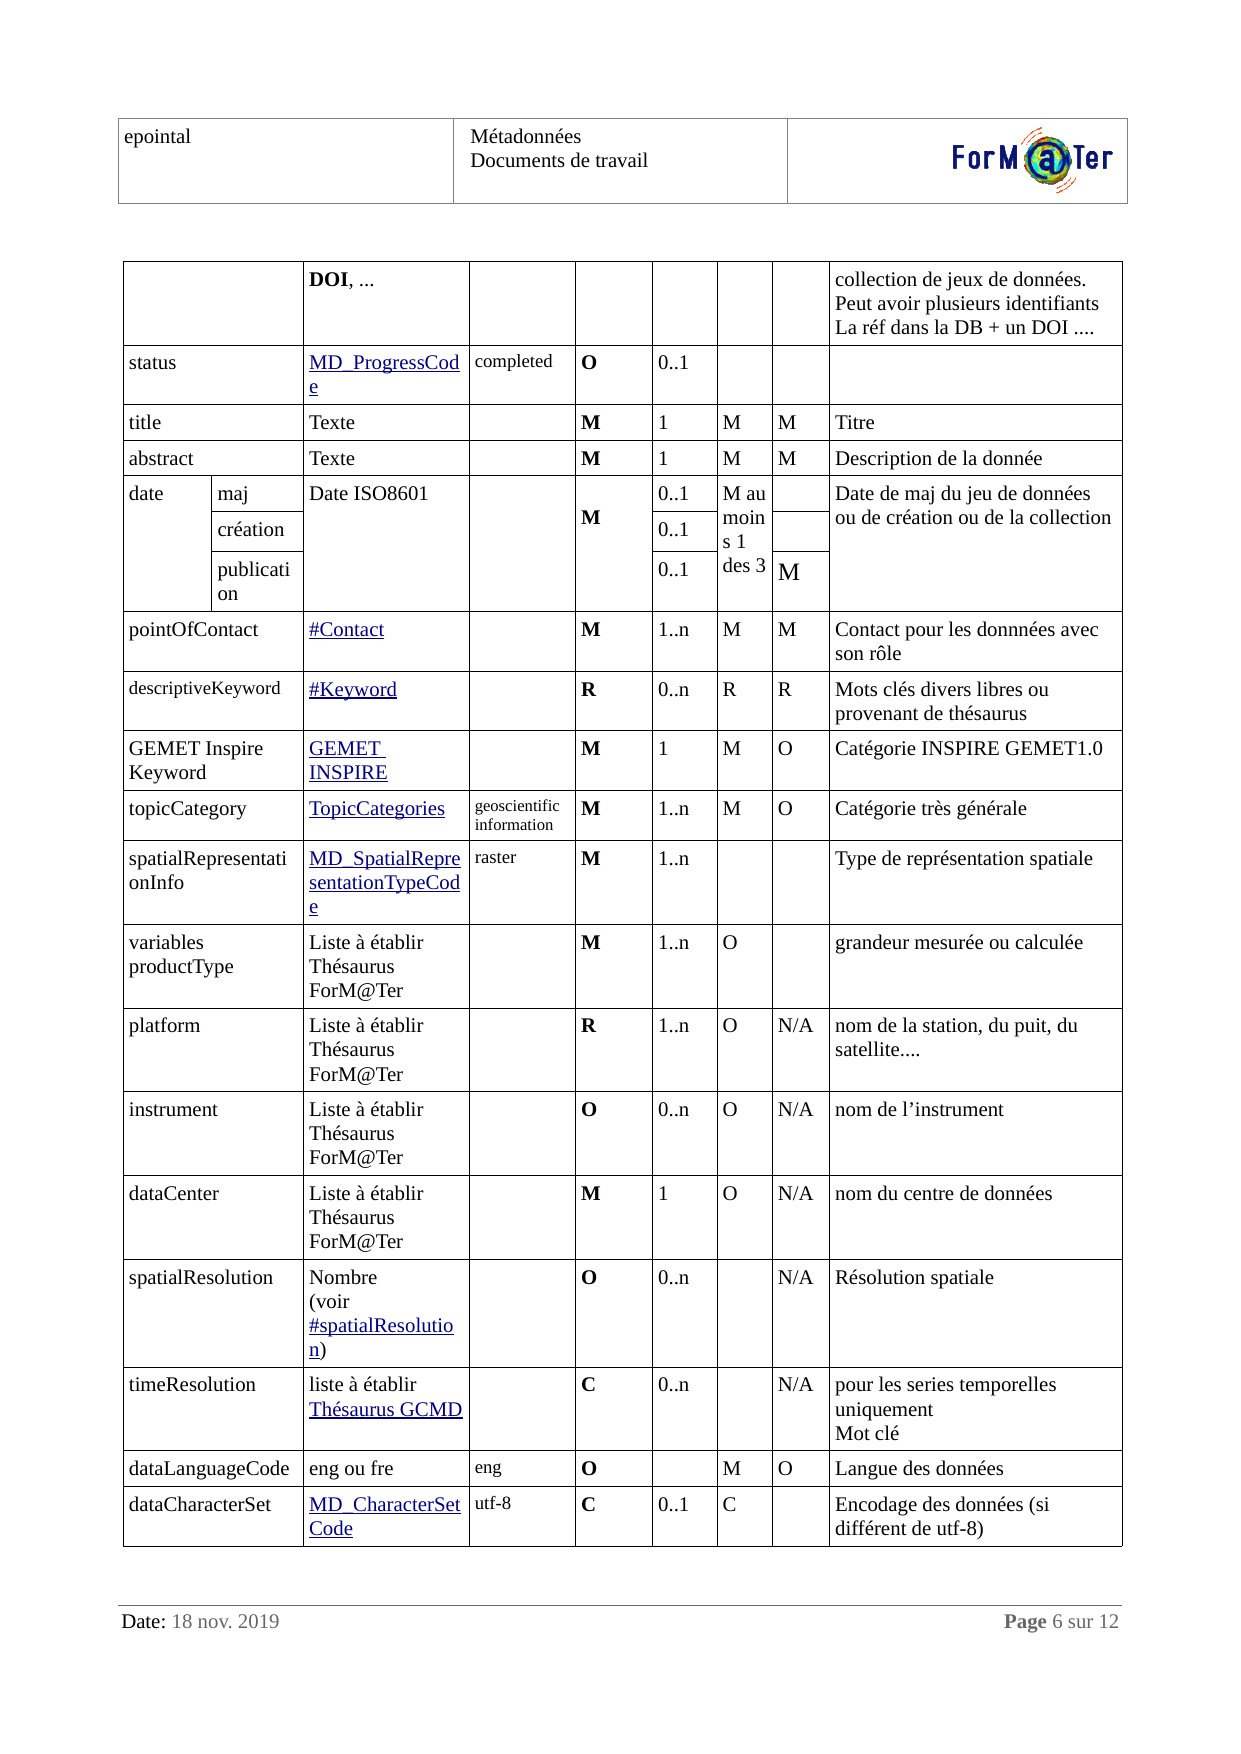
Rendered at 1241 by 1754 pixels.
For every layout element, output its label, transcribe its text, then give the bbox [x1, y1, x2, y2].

table_cell M au moins 1 des 3 [718, 476, 772, 611]
table_cell 1 [653, 441, 717, 475]
table_cell 0..n [653, 1260, 717, 1367]
table_cell 1..n [653, 791, 717, 840]
table_cell eng ou fre [304, 1451, 469, 1486]
table_cell M [576, 841, 652, 924]
table_cell M [718, 405, 772, 440]
table_cell C [718, 1487, 772, 1546]
table_cell R [576, 672, 652, 730]
table_cell 1..n [653, 925, 717, 1007]
table_cell [773, 1487, 829, 1546]
table_cell [653, 1451, 717, 1486]
table_cell MD_ProgressCode [304, 346, 469, 404]
table_cell descriptiveKeyword [124, 672, 303, 730]
table_cell GEMET Inspire Keyword [124, 731, 303, 790]
table_cell [718, 346, 772, 404]
table_cell MD_SpatialRepresentationTypeCode [304, 841, 469, 924]
table_cell Contact pour les donnnées avec son rôle [830, 612, 1122, 671]
table_cell M [576, 1176, 652, 1259]
table_cell raster [470, 841, 575, 924]
table_cell [470, 1368, 575, 1450]
table_cell Liste à établir Thésaurus ForM@Ter [304, 925, 469, 1007]
table_cell 1..n [653, 1009, 717, 1091]
table_cell 0..1 [653, 512, 717, 551]
table_cell M [773, 612, 829, 671]
table_cell [653, 262, 717, 344]
table_cell O [773, 1451, 829, 1486]
table_cell MD_CharacterSetCode [304, 1487, 469, 1546]
table_cell nom de la station, du puit, du satellite.... [830, 1009, 1122, 1091]
table_cell eng [470, 1451, 575, 1486]
table_cell [124, 262, 303, 344]
table_cell Texte [304, 405, 469, 440]
table_cell M [718, 731, 772, 790]
table_cell 0..1 [653, 552, 717, 611]
table_cell [470, 405, 575, 440]
table_cell Mots clés divers libres ou provenant de thésaurus [830, 672, 1122, 730]
table_cell dataCenter [124, 1176, 303, 1259]
table_cell [830, 346, 1122, 404]
table_cell [470, 925, 575, 1007]
table_cell topicCategory [124, 791, 303, 840]
table_cell Liste à établir Thésaurus ForM@Ter [304, 1009, 469, 1091]
table_cell nom de l’instrument [830, 1092, 1122, 1175]
table_cell 1 [653, 1176, 717, 1259]
table_cell M [576, 405, 652, 440]
table_cell Texte [304, 441, 469, 475]
table_cell 0..1 [653, 346, 717, 404]
table_cell O [718, 1092, 772, 1175]
table_cell grandeur mesurée ou calculée [830, 925, 1122, 1007]
table_cell [718, 262, 772, 344]
table_cell [470, 262, 575, 344]
table_cell abstract [124, 441, 303, 475]
table_cell Liste à établir Thésaurus ForM@Ter [304, 1092, 469, 1175]
table_cell M [576, 612, 652, 671]
table_cell geoscientific information [470, 791, 575, 840]
table_cell [470, 612, 575, 671]
table_cell 0..n [653, 672, 717, 730]
table_cell [470, 672, 575, 730]
picture [943, 123, 1122, 197]
table_cell DOI, ... [304, 262, 469, 344]
table_cell Langue des données [830, 1451, 1122, 1486]
table_cell M [718, 791, 772, 840]
table_cell Type de représentation spatiale [830, 841, 1122, 924]
table_cell [773, 512, 829, 551]
table_cell maj [212, 476, 303, 511]
table_cell [470, 476, 575, 611]
table_cell 1 [653, 731, 717, 790]
table_cell liste à établir Thésaurus GCMD [304, 1368, 469, 1450]
table_cell Résolution spatiale [830, 1260, 1122, 1367]
table_cell timeResolution [124, 1368, 303, 1450]
table_cell O [718, 1009, 772, 1091]
table_cell dataCharacterSet [124, 1487, 303, 1546]
table_cell Nombre (voir #spatialResolution) [304, 1260, 469, 1367]
table_cell [718, 1368, 772, 1450]
table_cell N/A [773, 1009, 829, 1091]
table_cell [470, 731, 575, 790]
table_cell 1..n [653, 841, 717, 924]
table_cell [773, 262, 829, 344]
table_cell publication [212, 552, 303, 611]
table_cell [718, 841, 772, 924]
table_cell status [124, 346, 303, 404]
table_cell spatialResolution [124, 1260, 303, 1367]
table_cell M [773, 441, 829, 475]
table_cell pour les series temporelles uniquement Mot clé [830, 1368, 1122, 1450]
table_cell O [576, 346, 652, 404]
table_cell N/A [773, 1176, 829, 1259]
table_cell [773, 346, 829, 404]
table_cell M [576, 441, 652, 475]
table_cell M [773, 552, 829, 611]
table_cell #Keyword [304, 672, 469, 730]
table_cell TopicCategories [304, 791, 469, 840]
table_cell [773, 925, 829, 1007]
table_cell Description de la donnée [830, 441, 1122, 475]
table_cell R [718, 672, 772, 730]
table_cell spatialRepresentationInfo [124, 841, 303, 924]
table_cell utf-8 [470, 1487, 575, 1546]
table_cell O [718, 1176, 772, 1259]
table_cell date [124, 476, 211, 611]
table_cell C [576, 1487, 652, 1546]
table_cell O [718, 925, 772, 1007]
table_cell Catégorie très générale [830, 791, 1122, 840]
table_cell collection de jeux de données. Peut avoir plusieurs identifiants La réf dans la DB + un DOI .... [830, 262, 1122, 344]
table_cell #Contact [304, 612, 469, 671]
table_cell title [124, 405, 303, 440]
table_cell Date de maj du jeu de données ou de création ou de la collection [830, 476, 1122, 611]
table_cell N/A [773, 1368, 829, 1450]
table_cell 1..n [653, 612, 717, 671]
table_cell [470, 1092, 575, 1175]
table_cell [470, 1009, 575, 1091]
table_cell [773, 841, 829, 924]
table_cell création [212, 512, 303, 551]
table_cell Catégorie INSPIRE GEMET1.0 [830, 731, 1122, 790]
table_cell variables productType [124, 925, 303, 1007]
table_cell N/A [773, 1260, 829, 1367]
table_cell O [576, 1092, 652, 1175]
table_cell [576, 262, 652, 344]
table_cell dataLanguageCode [124, 1451, 303, 1486]
table_cell Liste à établir Thésaurus ForM@Ter [304, 1176, 469, 1259]
table_cell R [576, 1009, 652, 1091]
table_cell C [576, 1368, 652, 1450]
table_cell pointOfContact [124, 612, 303, 671]
table_cell M [576, 925, 652, 1007]
table_cell 1 [653, 405, 717, 440]
table_cell M [773, 405, 829, 440]
table_cell O [576, 1260, 652, 1367]
table_cell [718, 1260, 772, 1367]
table_cell 0..n [653, 1092, 717, 1175]
table_cell M [576, 476, 652, 611]
table_cell O [773, 731, 829, 790]
table_cell platform [124, 1009, 303, 1091]
table_cell O [576, 1451, 652, 1486]
table_cell Encodage des données (si différent de utf-8) [830, 1487, 1122, 1546]
table_cell [470, 441, 575, 475]
table_cell M [718, 612, 772, 671]
table_cell 0..1 [653, 1487, 717, 1546]
table_cell [470, 1176, 575, 1259]
table_cell O [773, 791, 829, 840]
table_cell nom du centre de données [830, 1176, 1122, 1259]
table_cell instrument [124, 1092, 303, 1175]
table_cell [773, 476, 829, 511]
table_cell 0..n [653, 1368, 717, 1450]
table_cell M [718, 441, 772, 475]
table_cell Date ISO8601 [304, 476, 469, 611]
table_cell N/A [773, 1092, 829, 1175]
table_cell [470, 1260, 575, 1367]
table_cell 0..1 [653, 476, 717, 511]
table_cell R [773, 672, 829, 730]
table_cell M [576, 791, 652, 840]
table_cell Titre [830, 405, 1122, 440]
table_cell completed [470, 346, 575, 404]
table_cell M [576, 731, 652, 790]
table_cell GEMET INSPIRE [304, 731, 469, 790]
table_cell M [718, 1451, 772, 1486]
